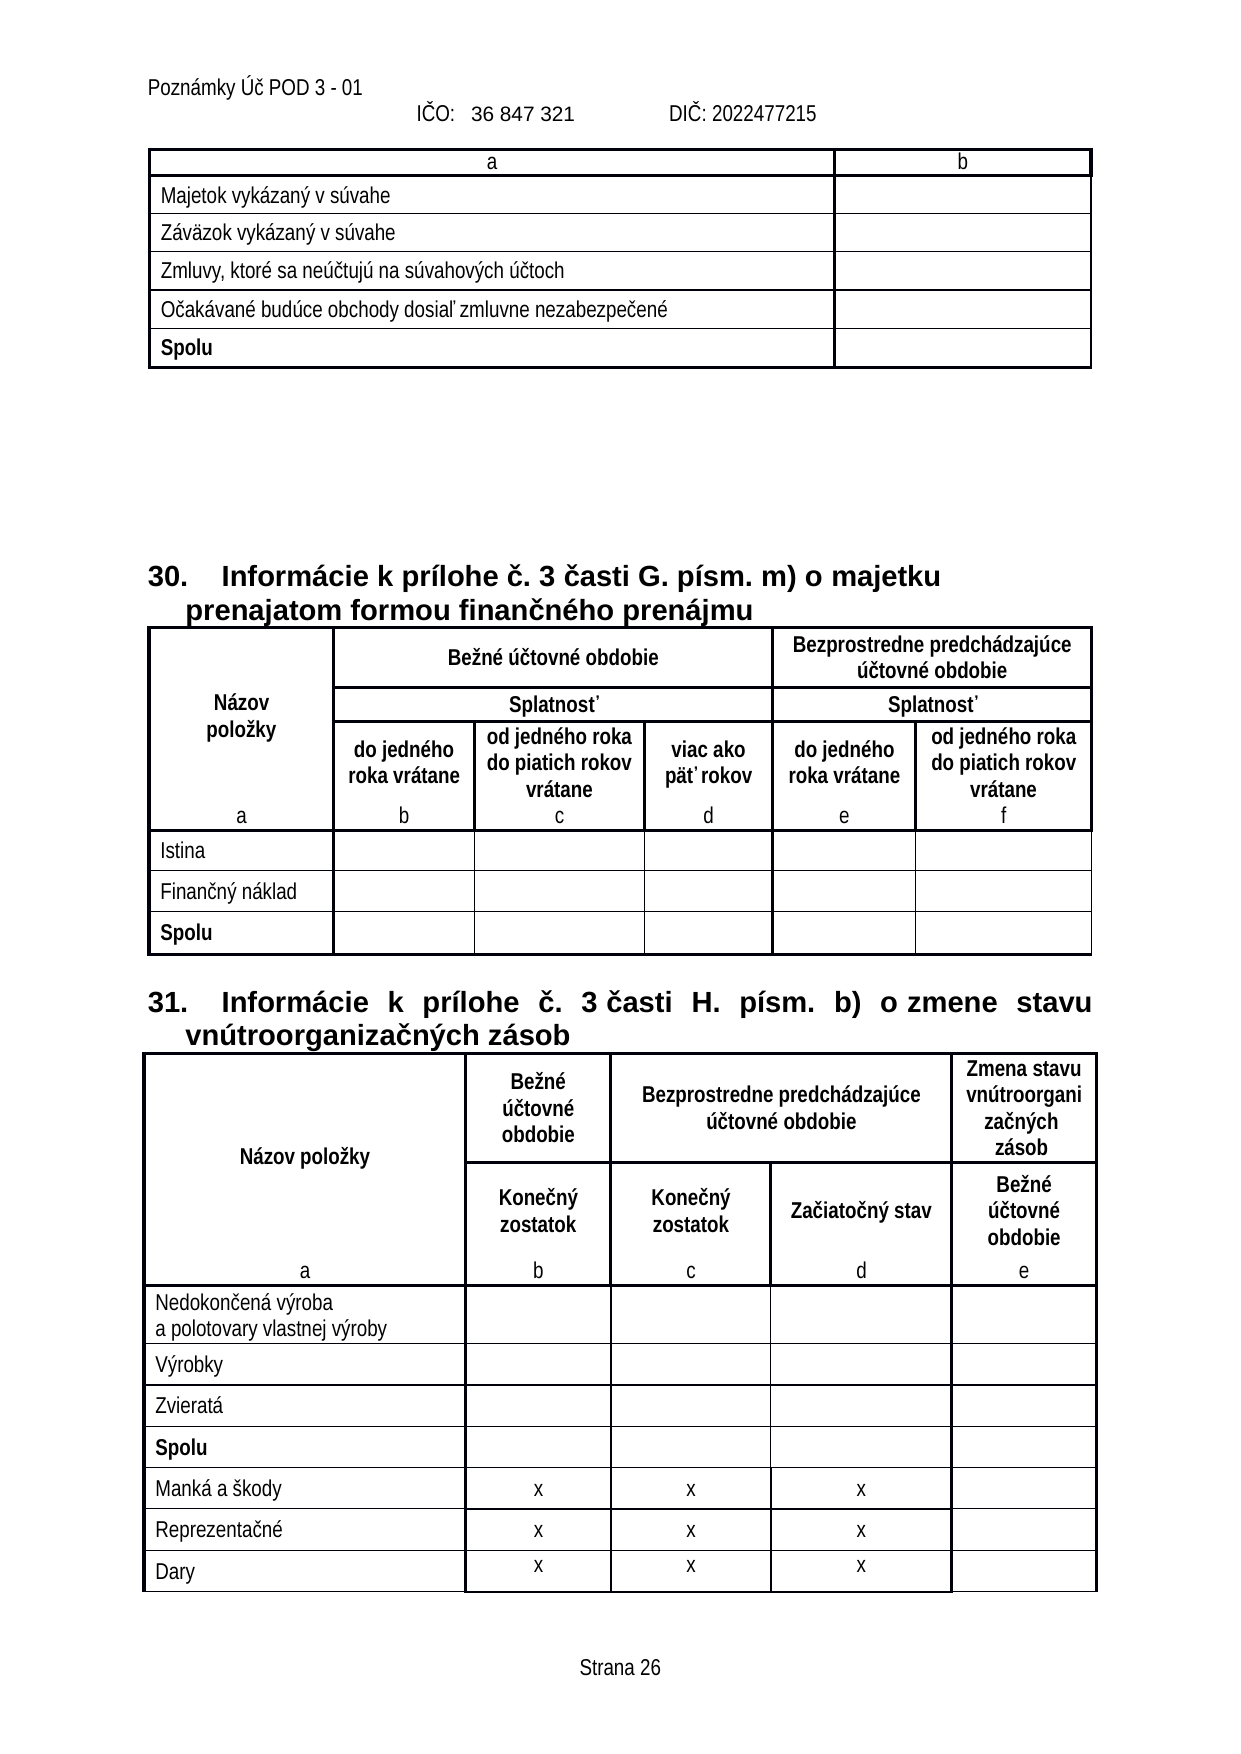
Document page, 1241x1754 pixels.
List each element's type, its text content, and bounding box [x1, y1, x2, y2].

table_header Bežné účtovné obdobie [467, 1055, 609, 1161]
table_cell Spolu [151, 329, 833, 366]
table_cell d [772, 1258, 950, 1284]
table_cell [953, 1468, 1095, 1508]
table_cell [953, 1287, 1095, 1343]
table_header Bežné účtovné obdobie [335, 629, 771, 686]
table_cell Manká a škody [146, 1468, 464, 1508]
table_header Názov položky [146, 1055, 464, 1257]
table_cell [953, 1427, 1095, 1467]
table_header Názov položky [151, 629, 332, 802]
table_cell x [467, 1551, 610, 1591]
table_header Zmena stavu vnútroorganizačných zásob [953, 1055, 1095, 1161]
table_cell x [772, 1468, 950, 1508]
table_cell Konečný zostatok [467, 1164, 609, 1257]
table_cell viac ako päť rokov [646, 723, 771, 802]
table_cell Dary [146, 1551, 464, 1591]
table_cell [953, 1509, 1095, 1549]
table_cell [335, 912, 474, 952]
table_cell Majetok vykázaný v súvahe [151, 177, 833, 212]
table_cell [475, 832, 644, 870]
table_cell a [151, 802, 332, 828]
table_cell [953, 1386, 1095, 1426]
table_cell od jedného roka do piatich rokov vrátane [476, 723, 643, 802]
table_cell [475, 912, 644, 952]
table_cell Konečný zostatok [612, 1164, 769, 1257]
table_cell [467, 1344, 610, 1384]
table_cell [645, 871, 771, 911]
table_cell od jedného roka do piatich rokov vrátane [917, 723, 1090, 802]
table_cell b [467, 1258, 609, 1284]
table_cell x [467, 1510, 610, 1549]
table_cell [612, 1386, 770, 1426]
table_cell [771, 1386, 950, 1426]
table_cell Začiatočný stav [772, 1164, 950, 1257]
table_cell b [836, 151, 1089, 174]
table_cell Splatnosť [335, 689, 771, 720]
table_cell [771, 1287, 950, 1343]
table_cell [645, 912, 771, 952]
table_cell c [612, 1258, 769, 1284]
table_cell Spolu [151, 912, 332, 952]
table_cell [771, 1427, 950, 1467]
table_cell [836, 177, 1090, 212]
table_cell Reprezentačné [146, 1509, 464, 1549]
table_cell Spolu [146, 1427, 464, 1467]
table_cell [916, 832, 1091, 870]
table_cell e [953, 1258, 1095, 1284]
table_cell [475, 871, 644, 911]
table_cell x [467, 1468, 610, 1508]
table_cell do jedného roka vrátane [335, 723, 473, 802]
table_cell [467, 1287, 610, 1343]
table_cell do jedného roka vrátane [774, 723, 914, 802]
table_cell [612, 1427, 770, 1467]
table_cell [467, 1386, 610, 1426]
table_cell [836, 329, 1090, 366]
table_cell [916, 871, 1091, 911]
table_cell [836, 252, 1090, 289]
table_cell [335, 871, 474, 911]
table_cell b [335, 802, 473, 828]
table_cell [467, 1427, 610, 1467]
table_cell [335, 832, 474, 870]
table_cell Splatnosť [774, 689, 1090, 720]
table_cell [774, 912, 915, 952]
table_cell Finančný náklad [151, 871, 332, 911]
table_cell [612, 1344, 770, 1384]
table_cell [836, 291, 1090, 328]
table_header Bezprostredne predchádzajúce účtovné obdobie [774, 629, 1090, 686]
title Informácie k prílohe č. 3 časti G. písm. m) o majetku prenajatom formou finančného prenájmu [148, 559, 1092, 626]
table_cell a [151, 151, 833, 174]
table_cell x [612, 1510, 770, 1549]
table_cell Nedokončená výroba a polotovary vlastnej výroby [146, 1287, 464, 1343]
table_cell x [612, 1551, 770, 1591]
table_cell [612, 1287, 770, 1343]
table_cell [836, 214, 1090, 251]
table_cell [774, 871, 915, 911]
table_cell [771, 1344, 950, 1384]
table_cell [916, 912, 1091, 952]
table_cell Zvieratá [146, 1386, 464, 1426]
table_cell Zmluvy, ktoré sa neúčtujú na súvahových účtoch [151, 252, 833, 289]
title Informácie k prílohe č. 3 časti H. písm. b) o zmene stavu vnútroorganizačných zásob [148, 985, 1092, 1052]
table_cell [645, 832, 771, 870]
table_header Bezprostredne predchádzajúce účtovné obdobie [612, 1055, 950, 1161]
table_cell [953, 1551, 1095, 1591]
table_cell x [772, 1510, 950, 1549]
table_cell f [917, 802, 1090, 828]
table_cell Očakávané budúce obchody dosiaľ zmluvne nezabezpečené [151, 291, 833, 328]
table_cell a [146, 1258, 464, 1284]
table_cell c [476, 802, 643, 828]
table_cell e [774, 802, 914, 828]
table_cell Istina [151, 832, 332, 870]
table_cell [953, 1344, 1095, 1384]
table_cell x [612, 1468, 770, 1508]
table_cell x [772, 1551, 950, 1591]
table_cell Výrobky [146, 1344, 464, 1384]
table_cell [774, 832, 915, 870]
table_cell Záväzok vykázaný v súvahe [151, 214, 833, 251]
table_cell d [646, 802, 771, 828]
table_cell Bežné účtovné obdobie [953, 1164, 1095, 1257]
